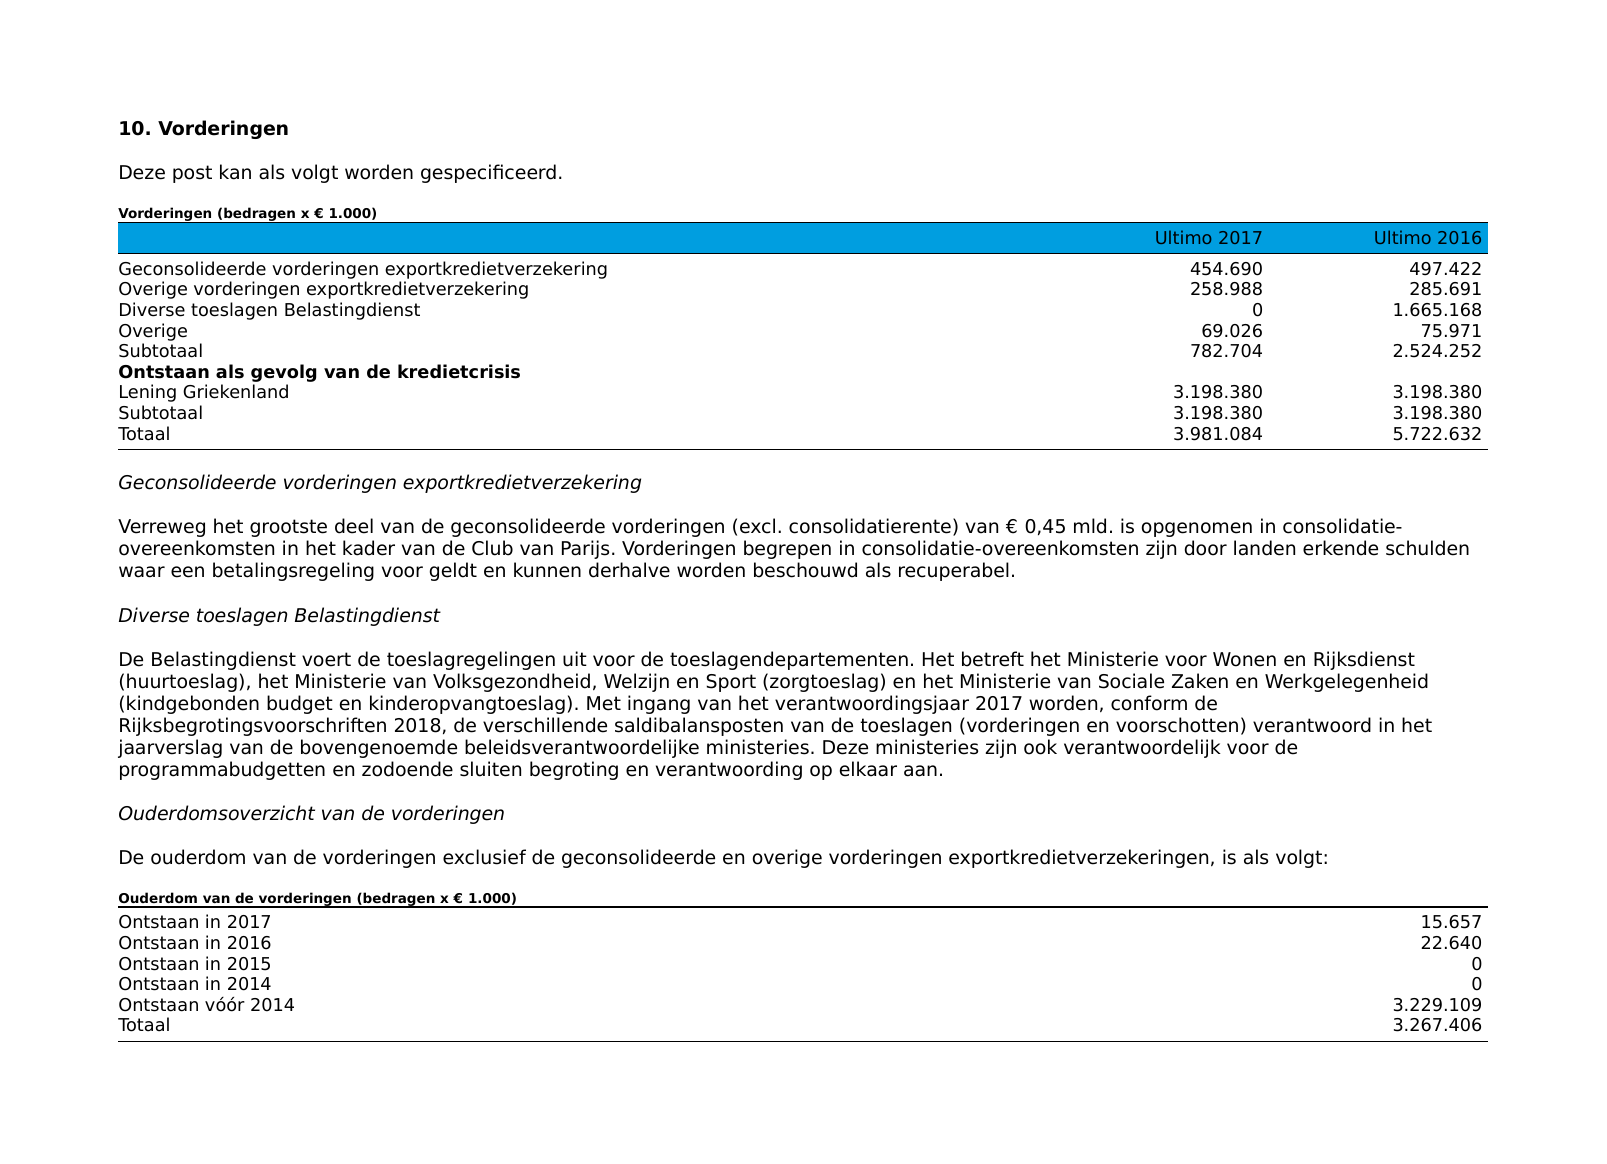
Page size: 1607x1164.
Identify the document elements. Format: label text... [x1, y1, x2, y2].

subtitle 10. Vorderingen [118, 118, 1488, 140]
table_cell Totaal [118, 424, 1050, 449]
table_cell Ontstaan in 2015 [118, 954, 1268, 974]
table_cell Ontstaan in 2017 [118, 908, 1268, 933]
table_cell 15.657 [1268, 908, 1488, 933]
table_cell Subtotaal [118, 341, 1050, 362]
table_cell 258.988 [1050, 279, 1269, 300]
table_cell [118, 223, 1050, 253]
table_cell Overige vorderingen exportkredietverzekering [118, 279, 1050, 300]
table_cell [1269, 362, 1488, 382]
table_cell Geconsolideerde vorderingen exportkredietverzekering [118, 254, 1050, 279]
text Verreweg het grootste deel van de geconsolideerde vorderingen (excl. consolidatierente) van € 0,45 mld. is opgenomen in consolidatie-overeenkomsten in het kader van de Club van Parijs. Vorderingen begrepen in consolidatie-overeenkomsten zijn door landen erkende schulden waar een betalingsregeling voor geldt en kunnen derhalve worden beschouwd als recuperabel. [118, 516, 1488, 582]
text De ouderdom van de vorderingen exclusief de geconsolideerde en overige vorderingen exportkredietverzekeringen, is als volgt: [118, 847, 1488, 869]
table_cell [1050, 362, 1269, 382]
table_header Vorderingen (bedragen x € 1.000) [118, 206, 1488, 222]
table_cell 3.198.380 [1050, 383, 1269, 403]
table_cell Subtotaal [118, 403, 1050, 424]
table_cell 1.665.168 [1269, 300, 1488, 321]
subtitle Geconsolideerde vorderingen exportkredietverzekering [118, 472, 1488, 494]
table_cell 782.704 [1050, 341, 1269, 362]
text De Belastingdienst voert de toeslagregelingen uit voor de toeslagendepartementen. Het betreft het Ministerie voor Wonen en Rijksdienst (huurtoeslag), het Ministerie van Volksgezondheid, Welzijn en Sport (zorgtoeslag) en het Ministerie van Sociale Zaken en Werkgelegenheid (kindgebonden budget en kinderopvangtoeslag). Met ingang van het verantwoordingsjaar 2017 worden, conform de Rijksbegrotingsvoorschriften 2018, de verschillende saldibalansposten van de toeslagen (vorderingen en voorschotten) verantwoord in het jaarverslag van de bovengenoemde beleidsverantwoordelijke ministeries. Deze ministeries zijn ook verantwoordelijk voor de programmabudgetten en zodoende sluiten begroting en verantwoording op elkaar aan. [118, 649, 1488, 781]
table_cell 285.691 [1269, 279, 1488, 300]
table_cell 69.026 [1050, 321, 1269, 341]
table_cell 0 [1268, 974, 1488, 995]
table_cell 0 [1050, 300, 1269, 321]
table_cell Diverse toeslagen Belastingdienst [118, 300, 1050, 321]
table_cell 3.229.109 [1268, 995, 1488, 1015]
table_cell Ultimo 2016 [1269, 223, 1488, 253]
table_cell Lening Griekenland [118, 383, 1050, 403]
table_cell 2.524.252 [1269, 341, 1488, 362]
table_cell 497.422 [1269, 254, 1488, 279]
table_cell Ontstaan als gevolg van de kredietcrisis [118, 362, 1050, 382]
table_cell 75.971 [1269, 321, 1488, 341]
table_cell Ontstaan vóór 2014 [118, 995, 1268, 1015]
table_cell 3.198.380 [1269, 383, 1488, 403]
table_cell 3.198.380 [1269, 403, 1488, 424]
subtitle Ouderdomsoverzicht van de vorderingen [118, 803, 1488, 825]
subtitle Diverse toeslagen Belastingdienst [118, 604, 1488, 626]
table_cell 454.690 [1050, 254, 1269, 279]
table_cell 3.198.380 [1050, 403, 1269, 424]
table_cell 3.267.406 [1268, 1015, 1488, 1041]
table_header Ouderdom van de vorderingen (bedragen x € 1.000) [118, 891, 1488, 906]
table_cell Totaal [118, 1015, 1268, 1041]
text Deze post kan als volgt worden gespecificeerd. [118, 162, 1488, 184]
table_cell Ontstaan in 2014 [118, 974, 1268, 995]
table_cell Overige [118, 321, 1050, 341]
table_cell Ontstaan in 2016 [118, 933, 1268, 953]
table_cell 22.640 [1268, 933, 1488, 953]
table_cell 3.981.084 [1050, 424, 1269, 449]
table_cell 0 [1268, 954, 1488, 974]
table_cell Ultimo 2017 [1050, 223, 1269, 253]
table_cell 5.722.632 [1269, 424, 1488, 449]
